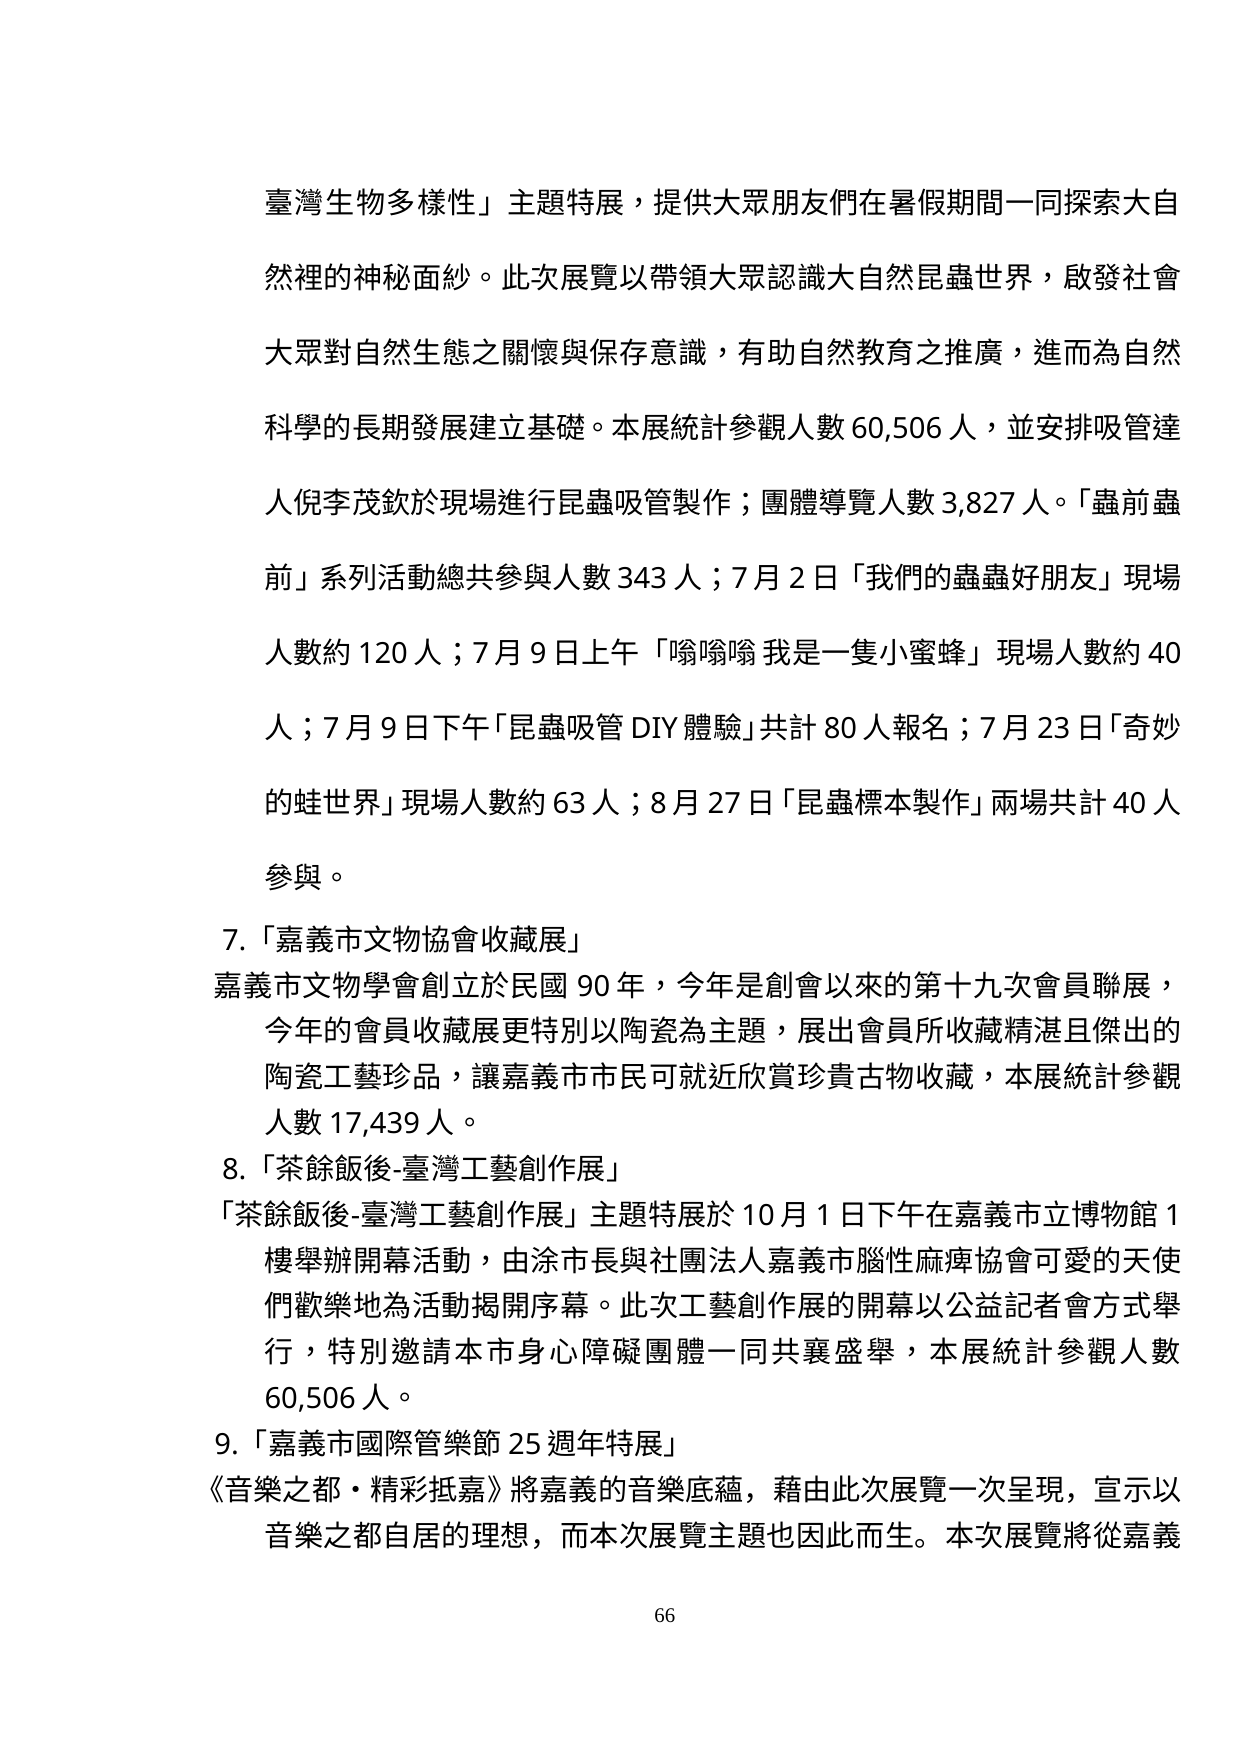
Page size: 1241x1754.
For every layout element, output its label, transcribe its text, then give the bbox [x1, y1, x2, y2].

text 《音樂之都・精彩抵嘉》將嘉義的音樂底蘊，藉由此次展覽一次呈現，宣示以音樂之都自居的理想，而本次展覽主題也因此而生。本次展覽將從嘉義 [148, 1463, 1181, 1555]
text 臺灣生物多樣性」主題特展，提供大眾朋友們在暑假期間一同探索大自然裡的神秘面紗。此次展覽以帶領大眾認識大自然昆蟲世界，啟發社會大眾對自然生態之關懷與保存意識，有助自然教育之推廣，進而為自然科學的長期發展建立基礎。本展統計參觀人數60,506人，並安排吸管達人倪李茂欽於現場進行昆蟲吸管製作；團體導覽人數3,827人。「蟲前蟲前」系列活動總共參與人數343人；7月2日「我們的蟲蟲好朋友」現場人數約120人；7月9日上午「嗡嗡嗡 我是一隻小蜜蜂」現場人數約40人；7月9日下午「昆蟲吸管DIY體驗」共計80人報名；7月23日「奇妙的蛙世界」現場人數約63人；8月27日「昆蟲標本製作」兩場共計40人參與。 [148, 163, 1181, 913]
text 「茶餘飯後-臺灣工藝創作展」主題特展於10月1日下午在嘉義市立博物館1樓舉辦開幕活動，由涂市長與社團法人嘉義市腦性麻痺協會可愛的天使們歡樂地為活動揭開序幕。此次工藝創作展的開幕以公益記者會方式舉行，特別邀請本市身心障礙團體一同共襄盛舉，本展統計參觀人數60,506人。 [148, 1188, 1181, 1418]
text 9.「嘉義市國際管樂節 25週年特展」 [148, 1418, 1181, 1463]
text 7.「嘉義市文物協會收藏展」 [148, 913, 1181, 959]
text 嘉義市文物學會創立於民國90年，今年是創會以來的第十九次會員聯展，今年的會員收藏展更特別以陶瓷為主題，展出會員所收藏精湛且傑出的陶瓷工藝珍品，讓嘉義市市民可就近欣賞珍貴古物收藏，本展統計參觀人數17,439人。 [148, 959, 1181, 1143]
text 8.「茶餘飯後-臺灣工藝創作展」 [148, 1143, 1181, 1188]
